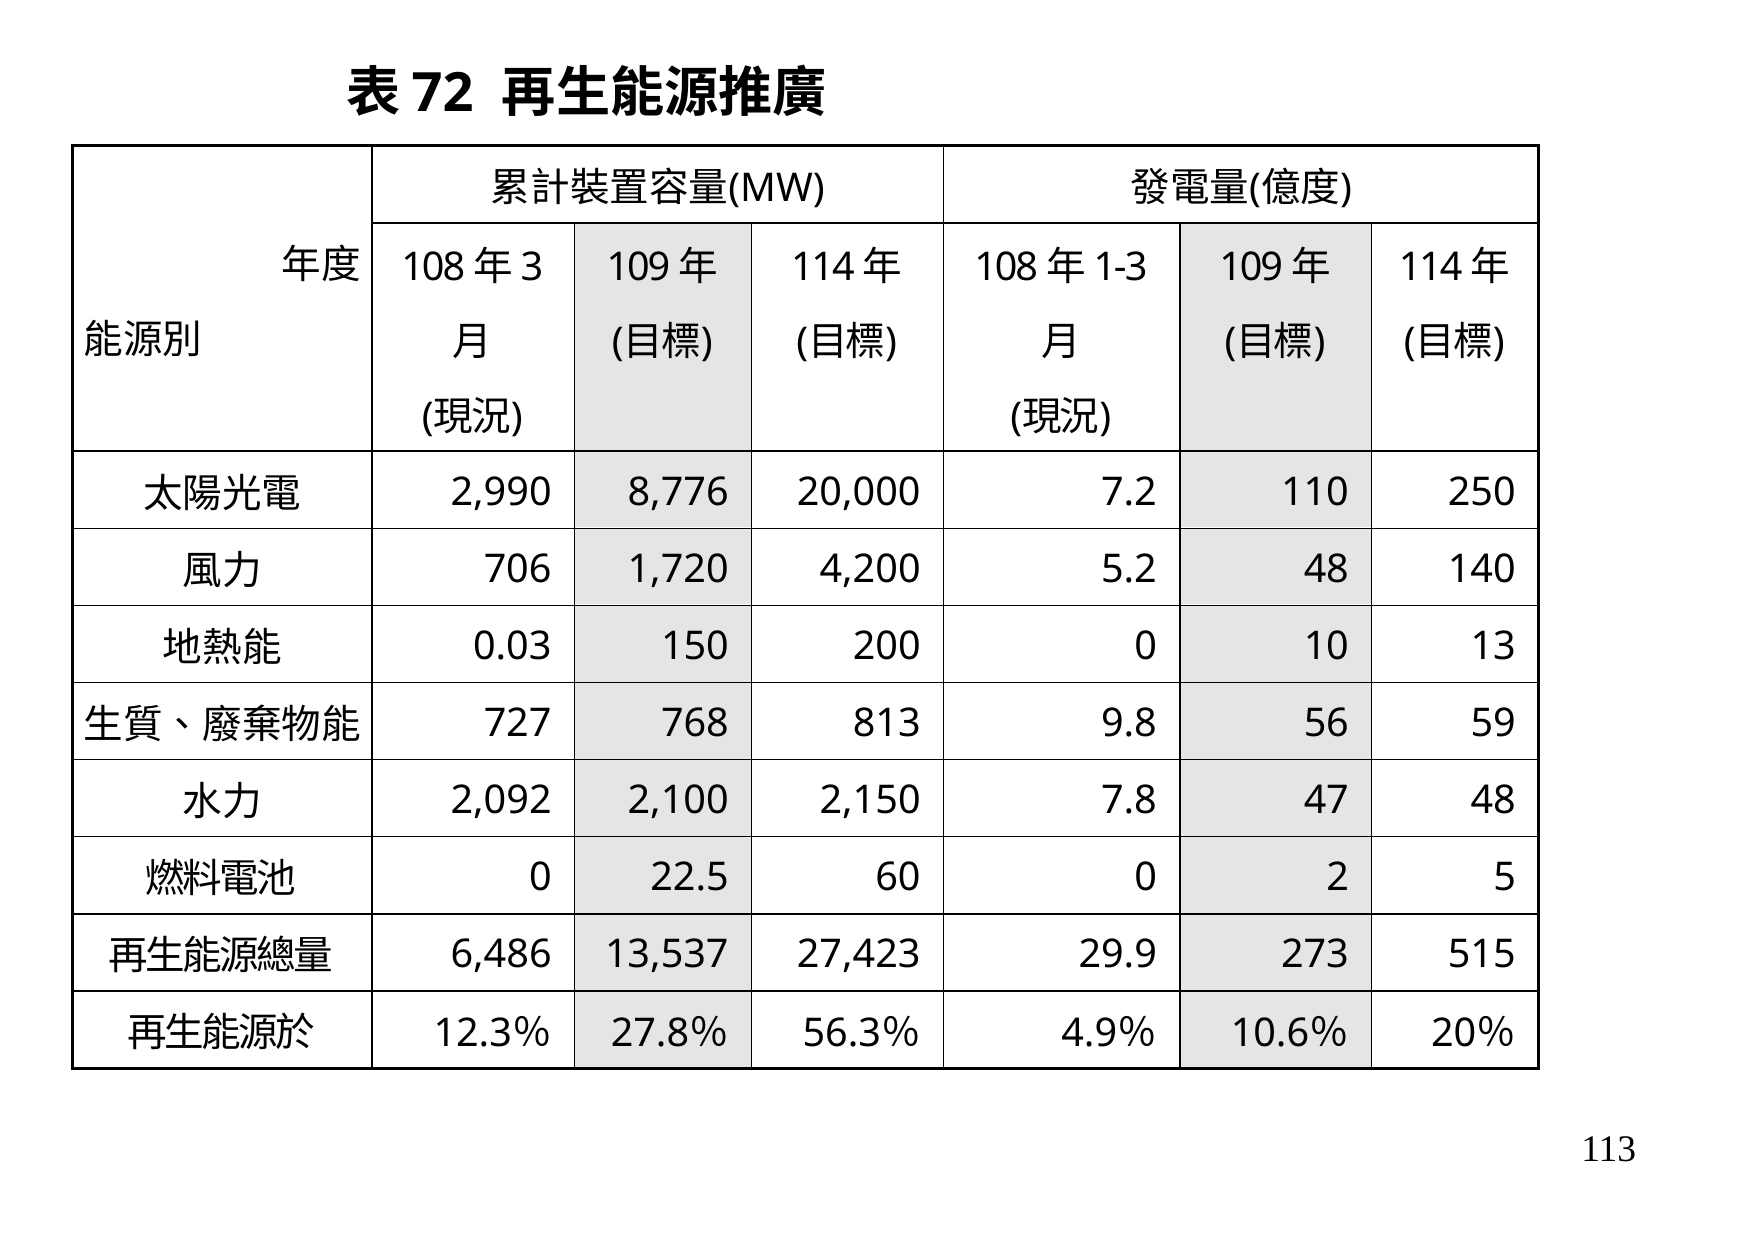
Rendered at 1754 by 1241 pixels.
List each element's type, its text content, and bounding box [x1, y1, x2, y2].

table_cell 29.9 [944, 915, 1179, 990]
table_cell 10 [1181, 606, 1371, 682]
table_cell 1,720 [575, 529, 751, 604]
table_cell 2,100 [575, 760, 751, 836]
table_cell 太陽光電 [74, 452, 371, 527]
table_cell 727 [373, 683, 574, 759]
subtitle 表72 再生能源推廣 [59, 32, 1636, 144]
table_header 發電量(億度) [944, 147, 1537, 222]
table_cell 20,000 [752, 452, 943, 527]
table_cell 140 [1372, 529, 1537, 604]
table_cell 0 [944, 606, 1179, 682]
table_cell 風力 [74, 529, 371, 604]
table_cell 生質、廢棄物能 [74, 683, 371, 759]
table_cell 7.8 [944, 760, 1179, 836]
table_cell 水力 [74, 760, 371, 836]
table_cell 6,486 [373, 915, 574, 990]
table_cell 2,150 [752, 760, 943, 836]
table_cell 56.3％ [752, 992, 943, 1067]
table_cell 20％ [1372, 992, 1537, 1067]
table_cell 515 [1372, 915, 1537, 990]
table_cell 200 [752, 606, 943, 682]
table_cell 114年 (目標) [1372, 224, 1537, 450]
table_cell 0 [373, 837, 574, 913]
table_cell 706 [373, 529, 574, 604]
table_cell 10.6％ [1181, 992, 1371, 1067]
table_cell 109年 (目標) [1181, 224, 1371, 450]
table_cell 47 [1181, 760, 1371, 836]
table_cell 114年 (目標) [752, 224, 943, 450]
table_cell 5 [1372, 837, 1537, 913]
table_cell 22.5 [575, 837, 751, 913]
table_cell 108年1-3月 (現況) [944, 224, 1179, 450]
table_cell 2,990 [373, 452, 574, 527]
table_cell 108年3月 (現況) [373, 224, 574, 450]
table_cell 273 [1181, 915, 1371, 990]
table_cell 13 [1372, 606, 1537, 682]
table_cell 再生能源總量 [74, 915, 371, 990]
table_cell 12.3％ [373, 992, 574, 1067]
table_cell 地熱能 [74, 606, 371, 682]
table_cell 13,537 [575, 915, 751, 990]
table_cell 768 [575, 683, 751, 759]
table_cell 7.2 [944, 452, 1179, 527]
table_cell 4,200 [752, 529, 943, 604]
table_cell 0 [944, 837, 1179, 913]
table_cell 5.2 [944, 529, 1179, 604]
table_cell 27.8％ [575, 992, 751, 1067]
table_cell 110 [1181, 452, 1371, 527]
table_cell 9.8 [944, 683, 1179, 759]
table_cell 60 [752, 837, 943, 913]
table_cell 4.9％ [944, 992, 1179, 1067]
table_cell 150 [575, 606, 751, 682]
table_cell 再生能源於 [74, 992, 371, 1067]
table_cell 813 [752, 683, 943, 759]
table_cell 2 [1181, 837, 1371, 913]
table_cell 27,423 [752, 915, 943, 990]
table_cell 59 [1372, 683, 1537, 759]
table_cell 48 [1181, 529, 1371, 604]
table_cell 燃料電池 [74, 837, 371, 913]
table_cell 48 [1372, 760, 1537, 836]
table_cell 8,776 [575, 452, 751, 527]
table_cell 250 [1372, 452, 1537, 527]
table_header 年度 能源別 [74, 147, 371, 450]
table_cell 0.03 [373, 606, 574, 682]
table_cell 109年 (目標) [575, 224, 751, 450]
table_cell 56 [1181, 683, 1371, 759]
table_cell 2,092 [373, 760, 574, 836]
table_header 累計裝置容量(MW) [373, 147, 943, 222]
